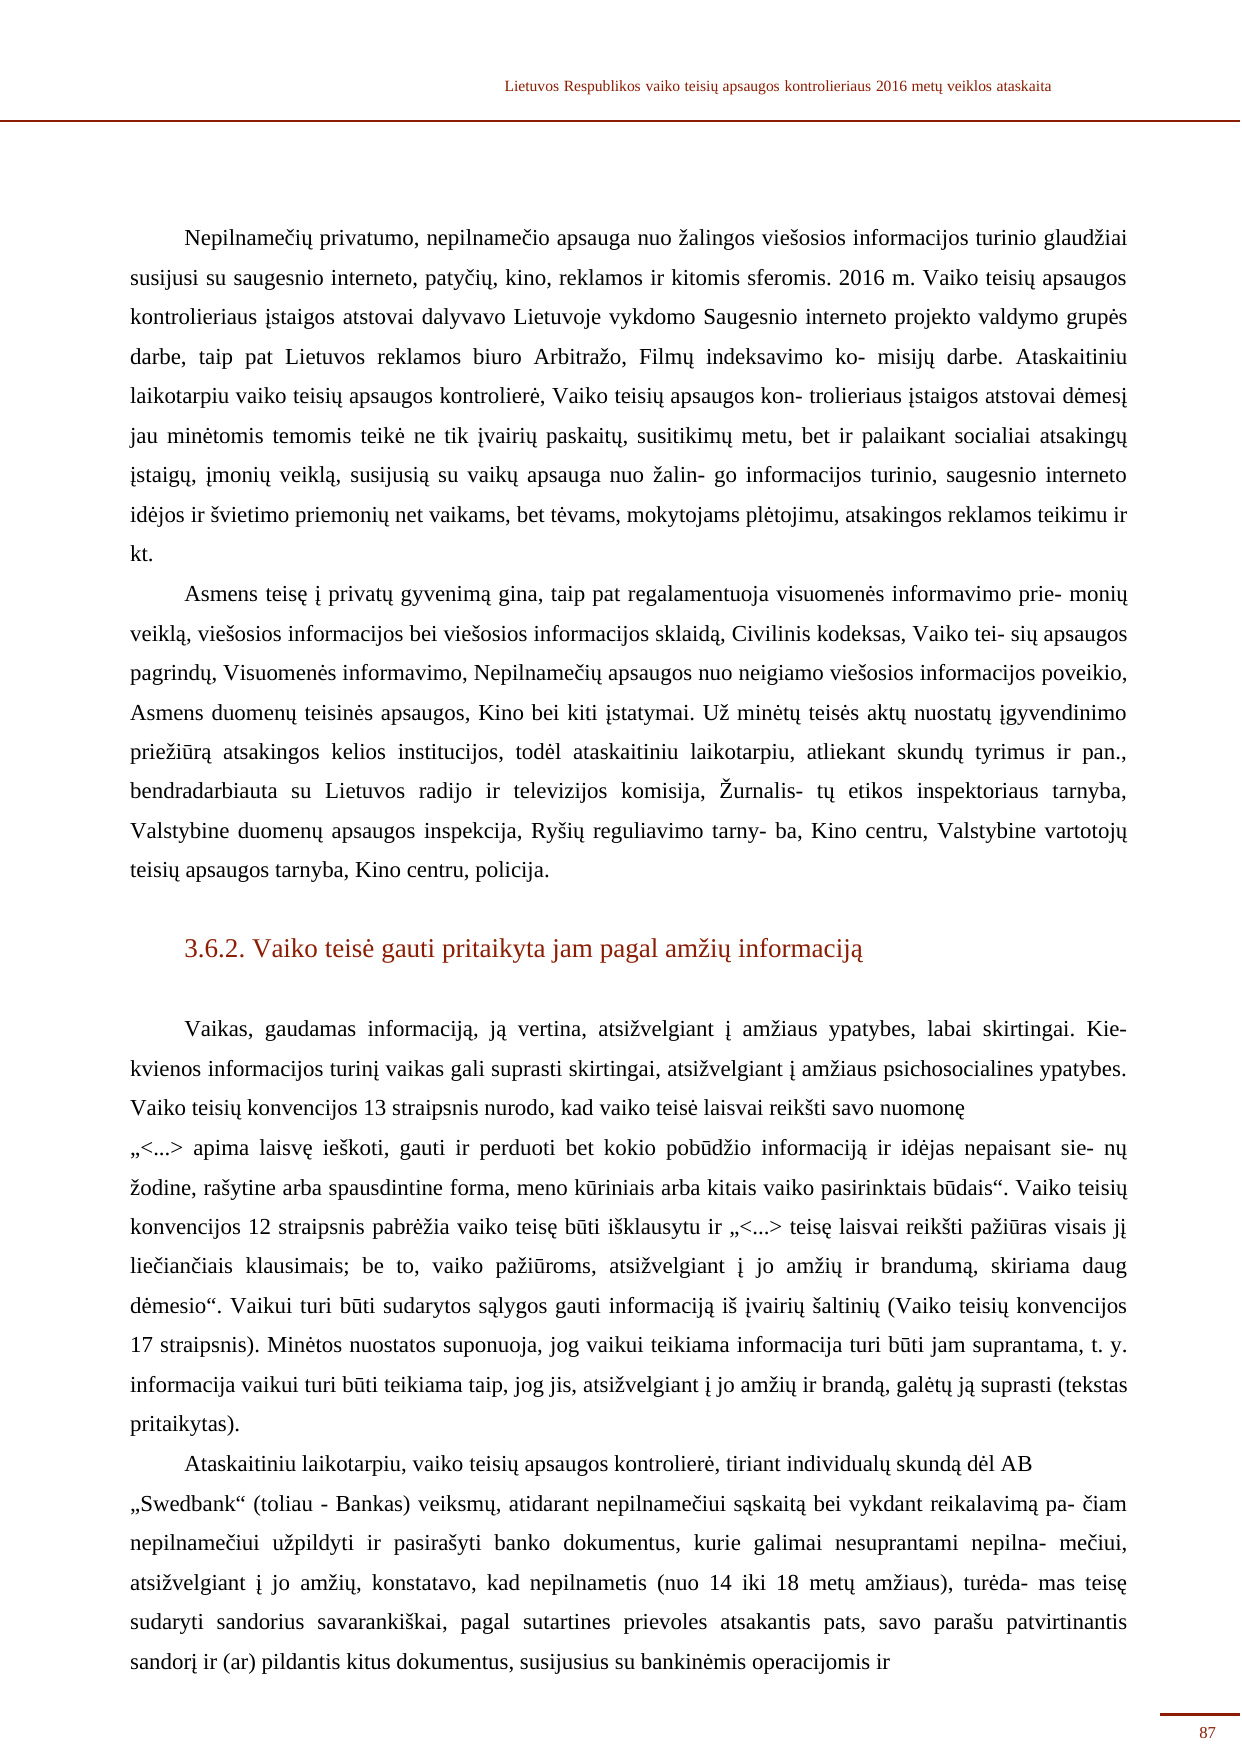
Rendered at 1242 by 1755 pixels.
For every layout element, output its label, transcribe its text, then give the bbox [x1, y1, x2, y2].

text „Swedbank“ (toliau - Bankas) veiksmų, atidarant nepilnamečiui sąskaitą bei vykdant reikalavimą pa- čiam nepilnamečiui užpildyti ir pasirašyti banko dokumentus, kurie galimai nesuprantami nepilna- mečiui, atsižvelgiant į jo amžių, konstatavo, kad nepilnametis (nuo 14 iki 18 metų amžiaus), turėda- mas teisę sudaryti sandorius savarankiškai, pagal sutartines prievoles atsakantis pats, savo parašu patvirtinantis sandorį ir (ar) pildantis kitus dokumentus, susijusius su bankinėmis operacijomis ir [130, 1490, 1129, 1674]
text Asmens teisę į privatų gyvenimą gina, taip pat regalamentuoja visuomenės informavimo prie- monių veiklą, viešosios informacijos bei viešosios informacijos sklaidą, Civilinis kodeksas, Vaiko tei- sių apsaugos pagrindų, Visuomenės informavimo, Nepilnamečių apsaugos nuo neigiamo viešosios informacijos poveikio, Asmens duomenų teisinės apsaugos, Kino bei kiti įstatymai. Už minėtų teisės aktų nuostatų įgyvendinimo priežiūrą atsakingos kelios institucijos, todėl ataskaitiniu laikotarpiu, atliekant skundų tyrimus ir pan., bendradarbiauta su Lietuvos radijo ir televizijos komisija, Žurnalis- tų etikos inspektoriaus tarnyba, Valstybine duomenų apsaugos inspekcija, Ryšių reguliavimo tarny- ba, Kino centru, Valstybine vartotojų teisių apsaugos tarnyba, Kino centru, policija. [130, 580, 1129, 883]
text 3.6.2. Vaiko teisė gauti pritaikyta jam pagal amžių informaciją [184, 932, 1242, 963]
text „<...> apima laisvę ieškoti, gauti ir perduoti bet kokio pobūdžio informaciją ir idėjas nepaisant sie- nų žodine, rašytine arba spausdintine forma, meno kūriniais arba kitais vaiko pasirinktais būdais“. Vaiko teisių konvencijos 12 straipsnis pabrėžia vaiko teisę būti išklausytu ir „<...> teisę laisvai reikšti pažiūras visais jį liečiančiais klausimais; be to, vaiko pažiūroms, atsižvelgiant į jo amžių ir brandumą, skiriama daug dėmesio“. Vaikui turi būti sudarytos sąlygos gauti informaciją iš įvairių šaltinių (Vaiko teisių konvencijos 17 straipsnis). Minėtos nuostatos suponuoja, jog vaikui teikiama informacija turi būti jam suprantama, t. y. informacija vaikui turi būti teikiama taip, jog jis, atsižvelgiant į jo amžių ir brandą, galėtų ją suprasti (tekstas pritaikytas). [130, 1134, 1129, 1437]
text Vaikas, gaudamas informaciją, ją vertina, atsižvelgiant į amžiaus ypatybes, labai skirtingai. Kie- kvienos informacijos turinį vaikas gali suprasti skirtingai, atsižvelgiant į amžiaus psichosocialines ypatybes. Vaiko teisių konvencijos 13 straipsnis nurodo, kad vaiko teisė laisvai reikšti savo nuomonę [130, 1015, 1129, 1121]
text Ataskaitiniu laikotarpiu, vaiko teisių apsaugos kontrolierė, tiriant individualų skundą dėl AB [184, 1450, 1242, 1477]
text Nepilnamečių privatumo, nepilnamečio apsauga nuo žalingos viešosios informacijos turinio glaudžiai susijusi su saugesnio interneto, patyčių, kino, reklamos ir kitomis sferomis. 2016 m. Vaiko teisių apsaugos kontrolieriaus įstaigos atstovai dalyvavo Lietuvoje vykdomo Saugesnio interneto projekto valdymo grupės darbe, taip pat Lietuvos reklamos biuro Arbitražo, Filmų indeksavimo ko- misijų darbe. Ataskaitiniu laikotarpiu vaiko teisių apsaugos kontrolierė, Vaiko teisių apsaugos kon- trolieriaus įstaigos atstovai dėmesį jau minėtomis temomis teikė ne tik įvairių paskaitų, susitikimų metu, bet ir palaikant socialiai atsakingų įstaigų, įmonių veiklą, susijusią su vaikų apsauga nuo žalin- go informacijos turinio, saugesnio interneto idėjos ir švietimo priemonių net vaikams, bet tėvams, mokytojams plėtojimu, atsakingos reklamos teikimu ir kt. [130, 224, 1129, 567]
